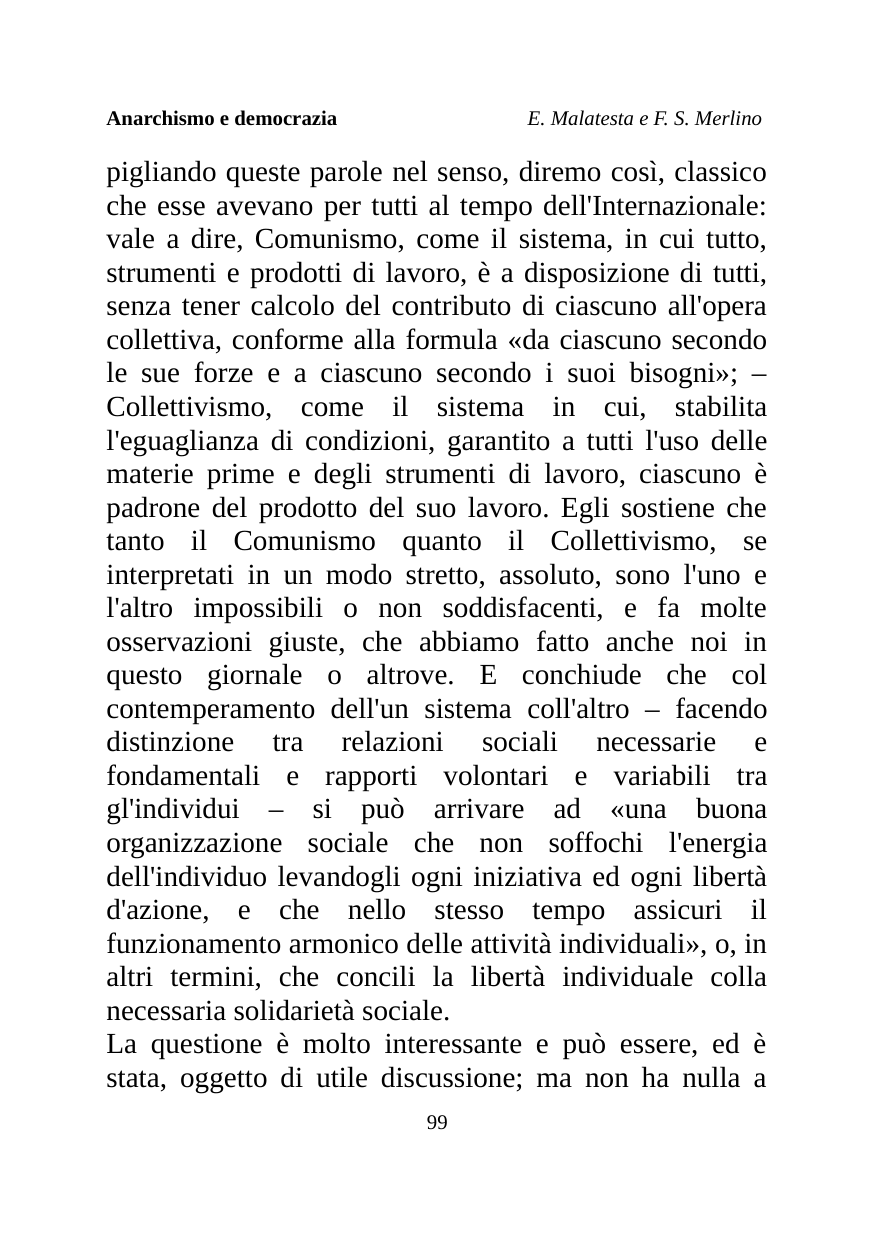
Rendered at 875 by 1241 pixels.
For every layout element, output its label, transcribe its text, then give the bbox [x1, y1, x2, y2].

text La questione è molto interessante e può essere, ed è stata, oggetto di utile discussione; ma non ha nulla a [106, 1026, 768, 1093]
text pigliando queste parole nel senso, diremo così, classico che esse avevano per tutti al tempo dell'Internazionale: vale a dire, Comunismo, come il sistema, in cui tutto, strumenti e prodotti di lavoro, è a disposizione di tutti, senza tener calcolo del contributo di ciascuno all'opera collettiva, conforme alla formula «da ciascuno secondo le sue forze e a ciascuno secondo i suoi bisogni»; – Collettivismo, come il sistema in cui, stabilita l'eguaglianza di condizioni, garantito a tutti l'uso delle materie prime e degli strumenti di lavoro, ciascuno è padrone del prodotto del suo lavoro. Egli sostiene che tanto il Comunismo quanto il Collettivismo, se interpretati in un modo stretto, assoluto, sono l'uno e l'altro impossibili o non soddisfacenti, e fa molte osservazioni giuste, che abbiamo fatto anche noi in questo giornale o altrove. E conchiude che col contemperamento dell'un sistema coll'altro – facendo distinzione tra relazioni sociali necessarie e fondamentali e rapporti volontari e variabili tra gl'individui – si può arrivare ad «una buona organizzazione sociale che non soffochi l'energia dell'individuo levandogli ogni iniziativa ed ogni libertà d'azione, e che nello stesso tempo assicuri il funzionamento armonico delle attività individuali», o, in altri termini, che concili la libertà individuale colla necessaria solidarietà sociale. [106, 154, 768, 1026]
